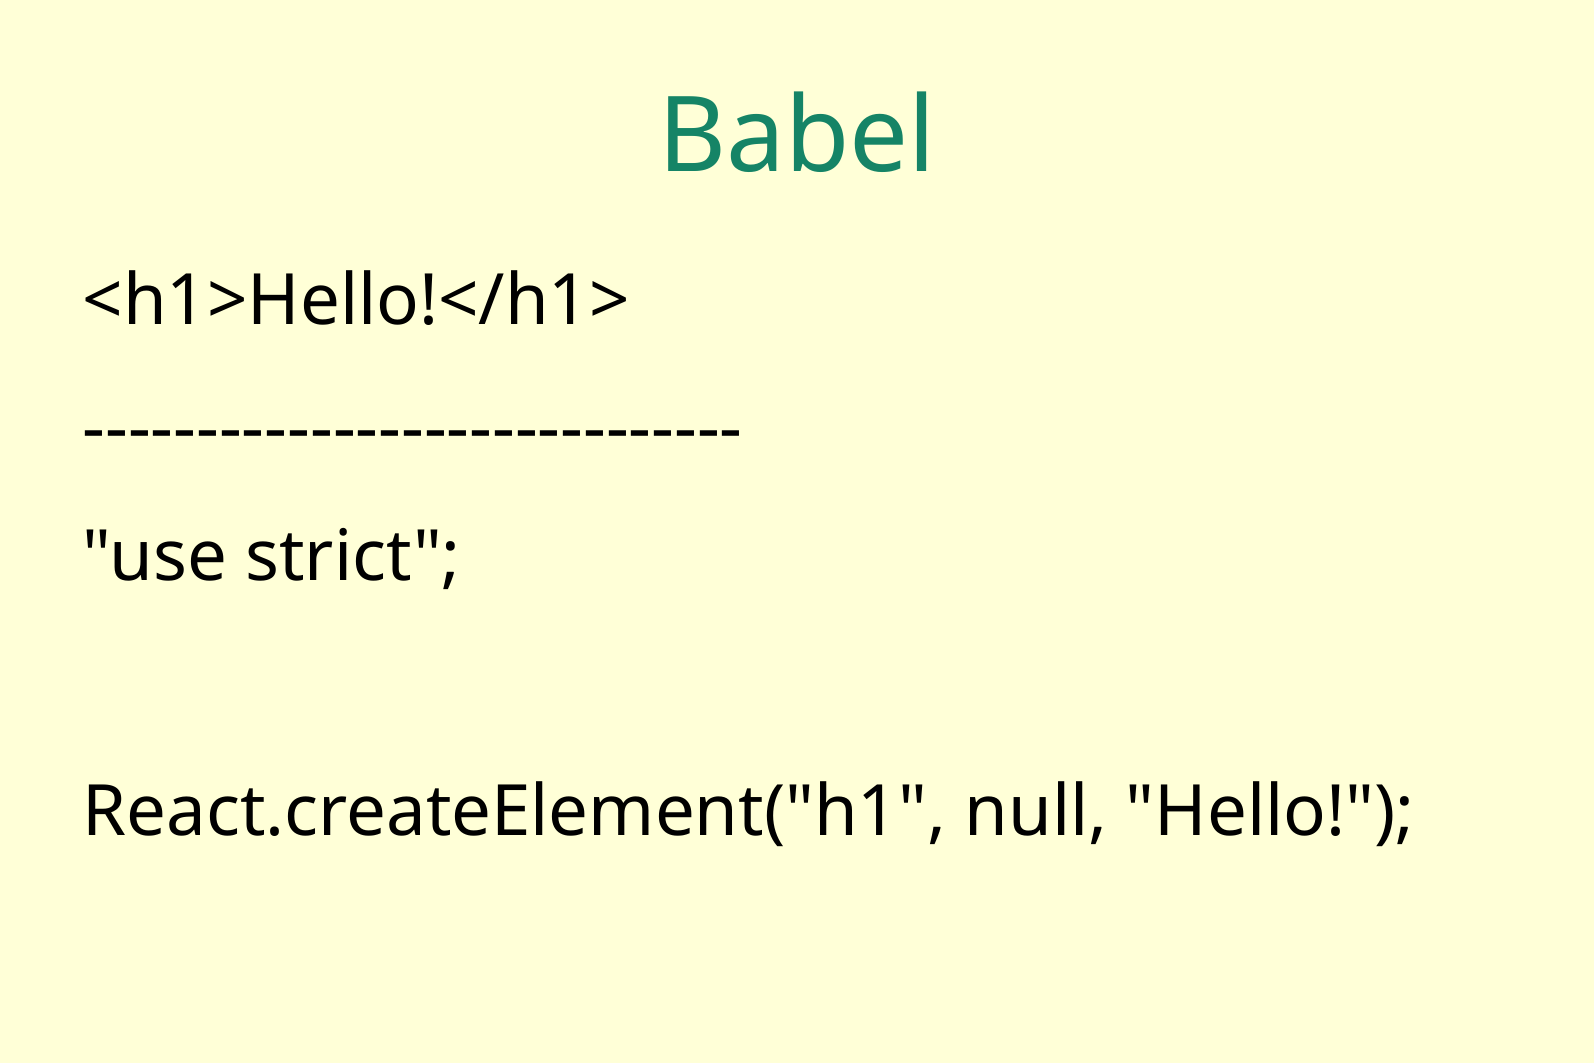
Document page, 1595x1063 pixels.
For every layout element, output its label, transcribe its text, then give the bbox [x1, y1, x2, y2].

list <h1>Hello!</h1> ----------------------------- "use strict"; React.createElement("h1", null, "Hello!"); [82, 248, 1516, 866]
title Babel [79, 42, 1515, 220]
